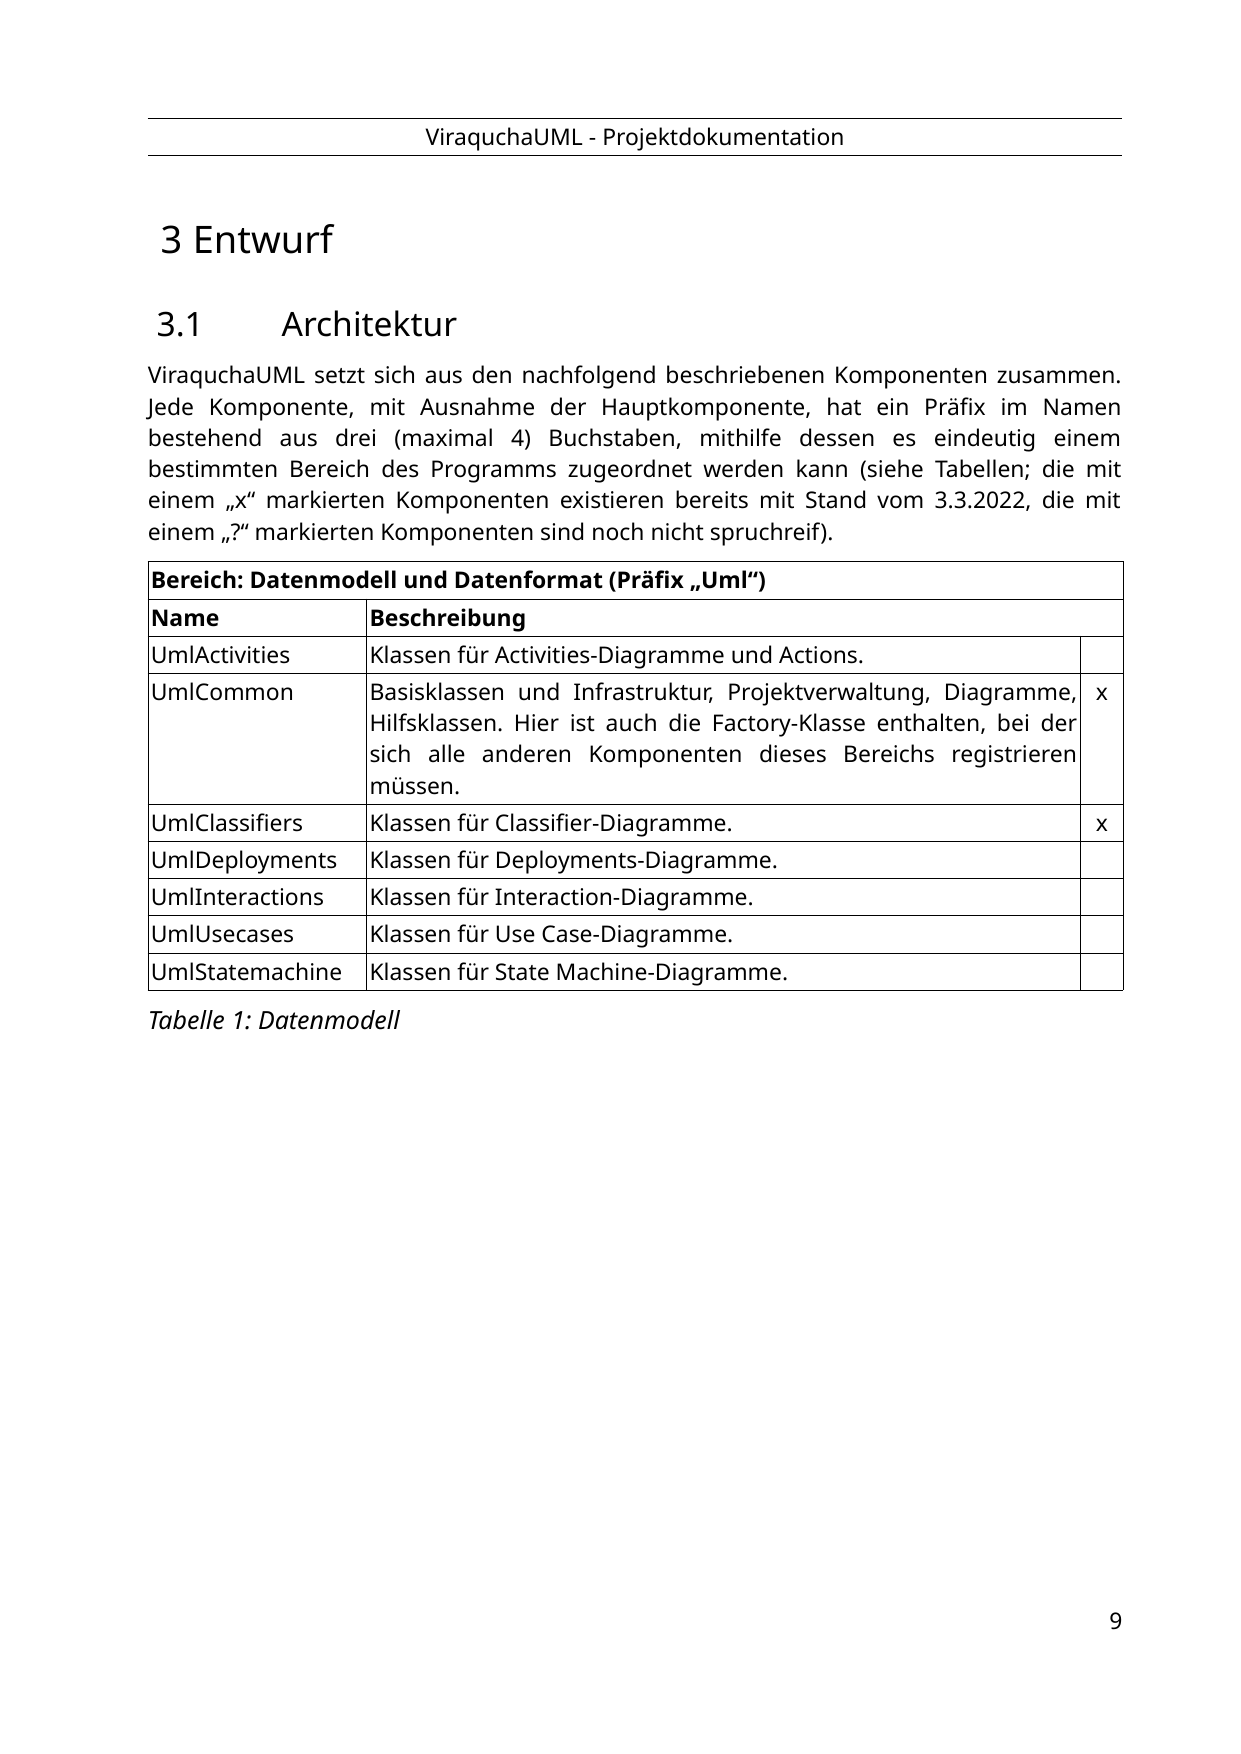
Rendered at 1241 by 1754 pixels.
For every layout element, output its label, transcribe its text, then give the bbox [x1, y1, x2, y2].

table_cell x [1081, 805, 1123, 841]
table_cell Klassen für Classifier-Diagramme. [367, 805, 1080, 841]
table_header Bereich: Datenmodell und Datenformat (Präfix „Uml“) [149, 562, 1123, 598]
table_cell UmlClassifiers [149, 805, 366, 841]
table_cell [1081, 842, 1123, 878]
table_cell UmlActivities [149, 637, 366, 673]
table_cell Beschreibung [367, 600, 1123, 636]
table_cell [1081, 879, 1123, 915]
table_cell Klassen für State Machine-Diagramme. [367, 954, 1080, 990]
text ViraquchaUML setzt sich aus den nachfolgend beschriebenen Komponenten zusammen. Jede Komponente, mit Ausnahme der Hauptkomponente, hat ein Präfix im Namen bestehend aus drei (maximal 4) Buchstaben, mithilfe dessen es eindeutig einem bestimmten Bereich des Programms zugeordnet werden kann (siehe Tabellen; die mit einem „x“ markierten Komponenten existieren bereits mit Stand vom 3.3.2022, die mit einem „?“ markierten Komponenten sind noch nicht spruchreif). [148, 359, 1122, 547]
table_cell Basisklassen und Infrastruktur, Projektverwaltung, Diagramme, Hilfsklassen. Hier ist auch die Factory-Klasse enthalten, bei der sich alle anderen Komponenten dieses Bereichs registrieren müssen. [367, 674, 1080, 804]
table_cell UmlStatemachine [149, 954, 366, 990]
table_cell Klassen für Activities-Diagramme und Actions. [367, 637, 1080, 673]
table_cell UmlUsecases [149, 916, 366, 952]
table_cell UmlCommon [149, 674, 366, 804]
table_cell [1081, 637, 1123, 673]
table_cell Klassen für Use Case-Diagramme. [367, 916, 1080, 952]
table_cell Klassen für Interaction-Diagramme. [367, 879, 1080, 915]
text Tabelle 1: Datenmodell [148, 1002, 1122, 1036]
table_cell UmlDeployments [149, 842, 366, 878]
table_cell [1081, 954, 1123, 990]
subtitle Entwurf [148, 210, 1122, 268]
subtitle Architektur [148, 301, 1122, 347]
table_cell [1081, 916, 1123, 952]
table_cell x [1081, 674, 1123, 804]
table_cell Klassen für Deployments-Diagramme. [367, 842, 1080, 878]
table_cell UmlInteractions [149, 879, 366, 915]
table_cell Name [149, 600, 366, 636]
